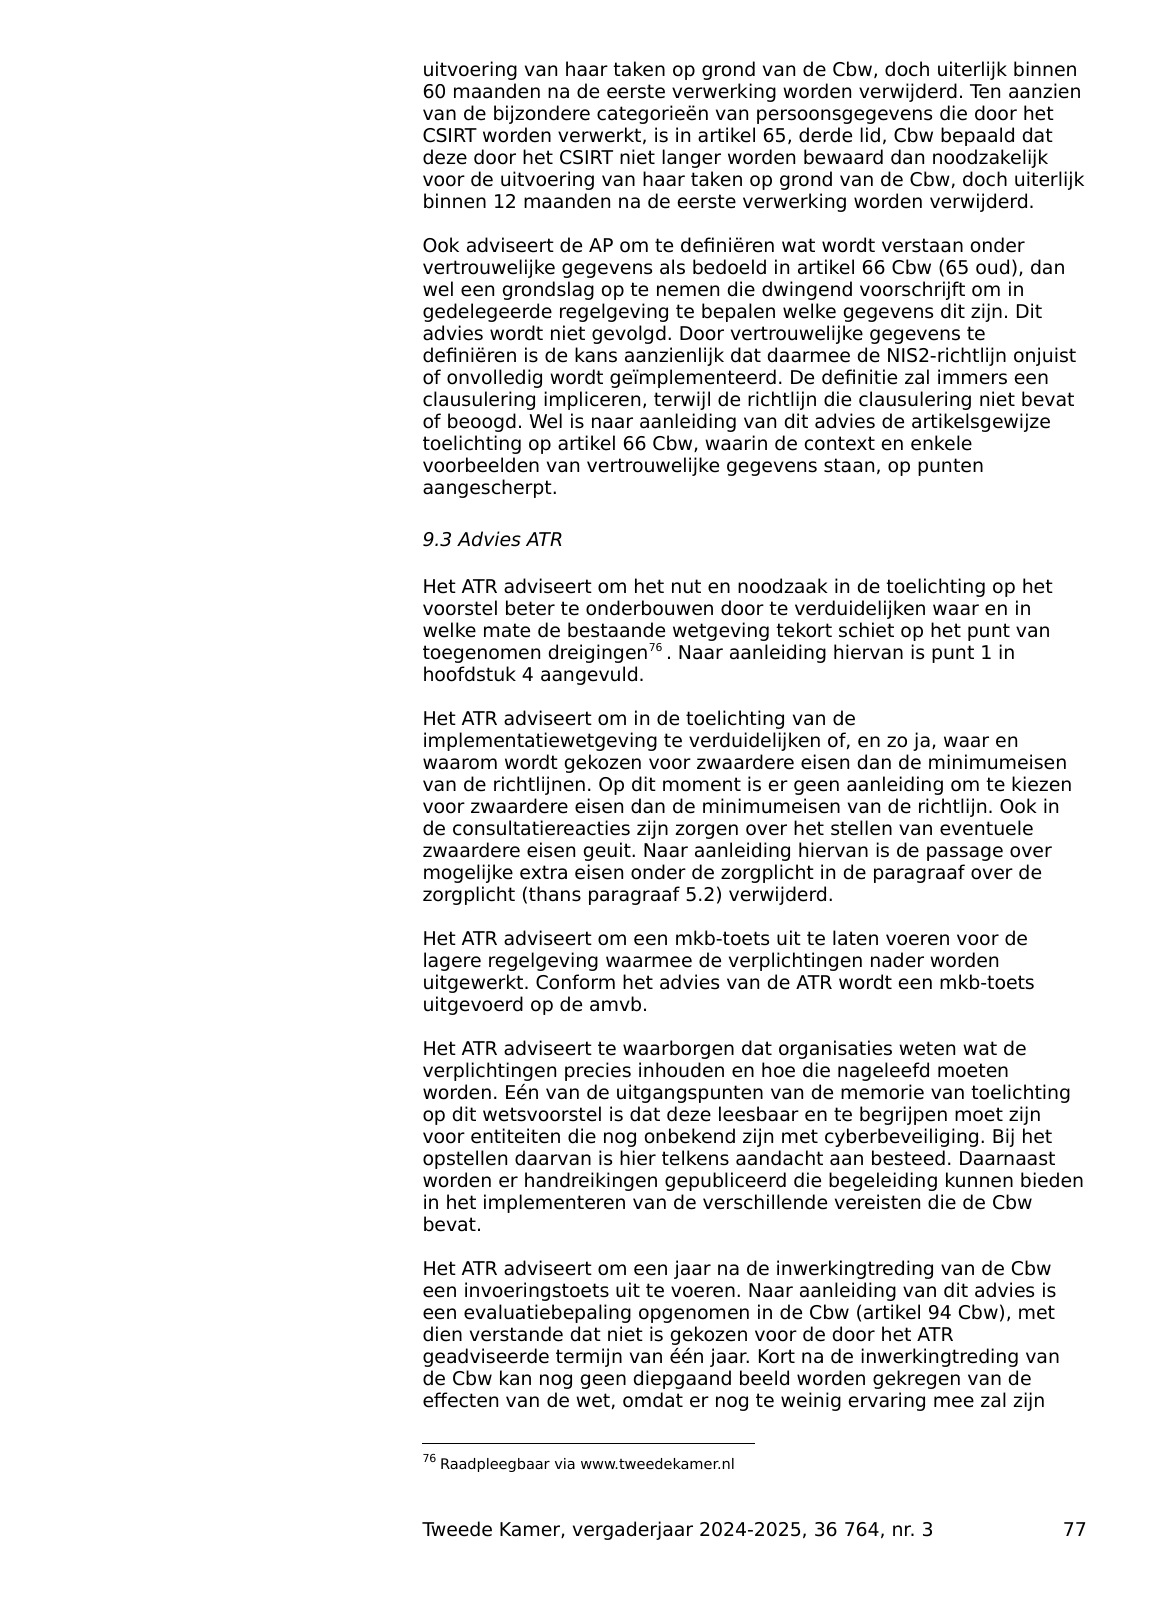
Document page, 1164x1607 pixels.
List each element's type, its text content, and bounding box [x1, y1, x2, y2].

text Het ATR adviseert om het nut en noodzaak in de toelichting op het voorstel beter te onderbouwen door te verduidelijken waar en in welke mate de bestaande wetgeving tekort schiet op het punt van toegenomen dreigingen. Naar aanleiding hiervan is punt 1 in hoofdstuk 4 aangevuld. [422, 576, 1087, 686]
text Het ATR adviseert om een jaar na de inwerkingtreding van de Cbw een invoeringstoets uit te voeren. Naar aanleiding van dit advies is een evaluatiebepaling opgenomen in de Cbw (artikel 94 Cbw), met dien verstande dat niet is gekozen voor de door het ATR geadviseerde termijn van één jaar. Kort na de inwerkingtreding van de Cbw kan nog geen diepgaand beeld worden gekregen van de effecten van de wet, omdat er nog te weinig ervaring mee zal zijn [422, 1258, 1087, 1412]
text uitvoering van haar taken op grond van de Cbw, doch uiterlijk binnen 60 maanden na de eerste verwerking worden verwijderd. Ten aanzien van de bijzondere categorieën van persoonsgegevens die door het CSIRT worden verwerkt, is in artikel 65, derde lid, Cbw bepaald dat deze door het CSIRT niet langer worden bewaard dan noodzakelijk voor de uitvoering van haar taken op grond van de Cbw, doch uiterlijk binnen 12 maanden na de eerste verwerking worden verwijderd. [422, 59, 1087, 213]
text Ook adviseert de AP om te definiëren wat wordt verstaan onder vertrouwelijke gegevens als bedoeld in artikel 66 Cbw (65 oud), dan wel een grondslag op te nemen die dwingend voorschrijft om in gedelegeerde regelgeving te bepalen welke gegevens dit zijn. Dit advies wordt niet gevolgd. Door vertrouwelijke gegevens te definiëren is de kans aanzienlijk dat daarmee de NIS2-richtlijn onjuist of onvolledig wordt geïmplementeerd. De definitie zal immers een clausulering impliceren, terwijl de richtlijn die clausulering niet bevat of beoogd. Wel is naar aanleiding van dit advies de artikelsgewijze toelichting op artikel 66 Cbw, waarin de context en enkele voorbeelden van vertrouwelijke gegevens staan, op punten aangescherpt. [422, 235, 1087, 499]
text Het ATR adviseert om een mkb-toets uit te laten voeren voor de lagere regelgeving waarmee de verplichtingen nader worden uitgewerkt. Conform het advies van de ATR wordt een mkb-toets uitgevoerd op de amvb. [422, 928, 1087, 1016]
text Raadpleegbaar via www.tweedekamer.nl [422, 1452, 1087, 1474]
subtitle 9.3 Advies ATR [422, 529, 1087, 551]
text Het ATR adviseert te waarborgen dat organisaties weten wat de verplichtingen precies inhouden en hoe die nageleefd moeten worden. Eén van de uitgangspunten van de memorie van toelichting op dit wetsvoorstel is dat deze leesbaar en te begrijpen moet zijn voor entiteiten die nog onbekend zijn met cyberbeveiliging. Bij het opstellen daarvan is hier telkens aandacht aan besteed. Daarnaast worden er handreikingen gepubliceerd die begeleiding kunnen bieden in het implementeren van de verschillende vereisten die de Cbw bevat. [422, 1038, 1087, 1236]
text Het ATR adviseert om in de toelichting van de implementatiewetgeving te verduidelijken of, en zo ja, waar en waarom wordt gekozen voor zwaardere eisen dan de minimumeisen van de richtlijnen. Op dit moment is er geen aanleiding om te kiezen voor zwaardere eisen dan de minimumeisen van de richtlijn. Ook in de consultatiereacties zijn zorgen over het stellen van eventuele zwaardere eisen geuit. Naar aanleiding hiervan is de passage over mogelijke extra eisen onder de zorgplicht in de paragraaf over de zorgplicht (thans paragraaf 5.2) verwijderd. [422, 708, 1087, 906]
